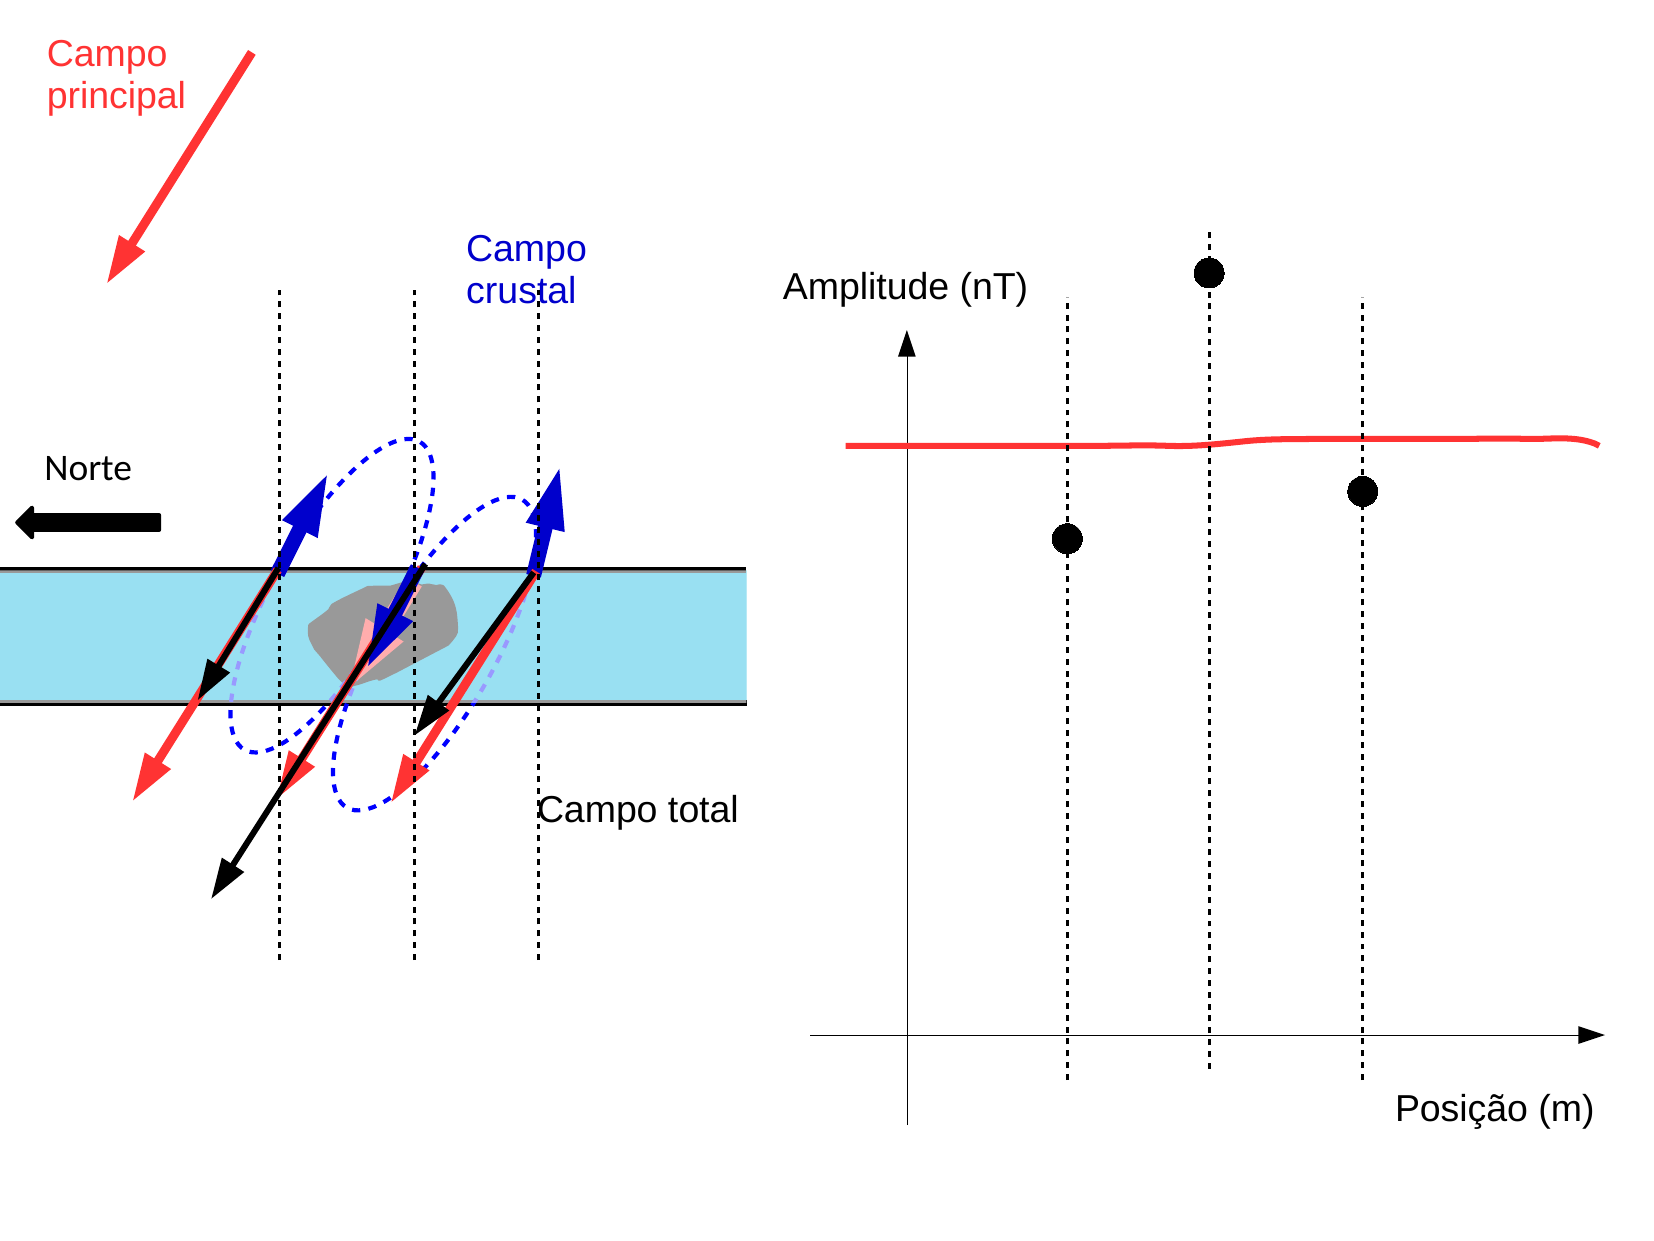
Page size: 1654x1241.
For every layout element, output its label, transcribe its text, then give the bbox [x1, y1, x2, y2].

text_box [1347, 476, 1378, 507]
text_box [17, 507, 160, 538]
text_box Campo total [522, 781, 791, 838]
text_box Campo crustal [451, 220, 677, 319]
text_box [460, 570, 747, 703]
text_box Amplitude (nT) [768, 258, 1044, 316]
text_box [1052, 523, 1083, 554]
text_box [443, 667, 470, 703]
text_box Posição (m) [1380, 1080, 1610, 1137]
text_box Campo principal [32, 25, 257, 124]
text_box [343, 570, 527, 703]
text_box Norte [17, 435, 160, 496]
text_box [201, 570, 407, 703]
text_box [0, 570, 271, 703]
text_box [1194, 258, 1225, 288]
